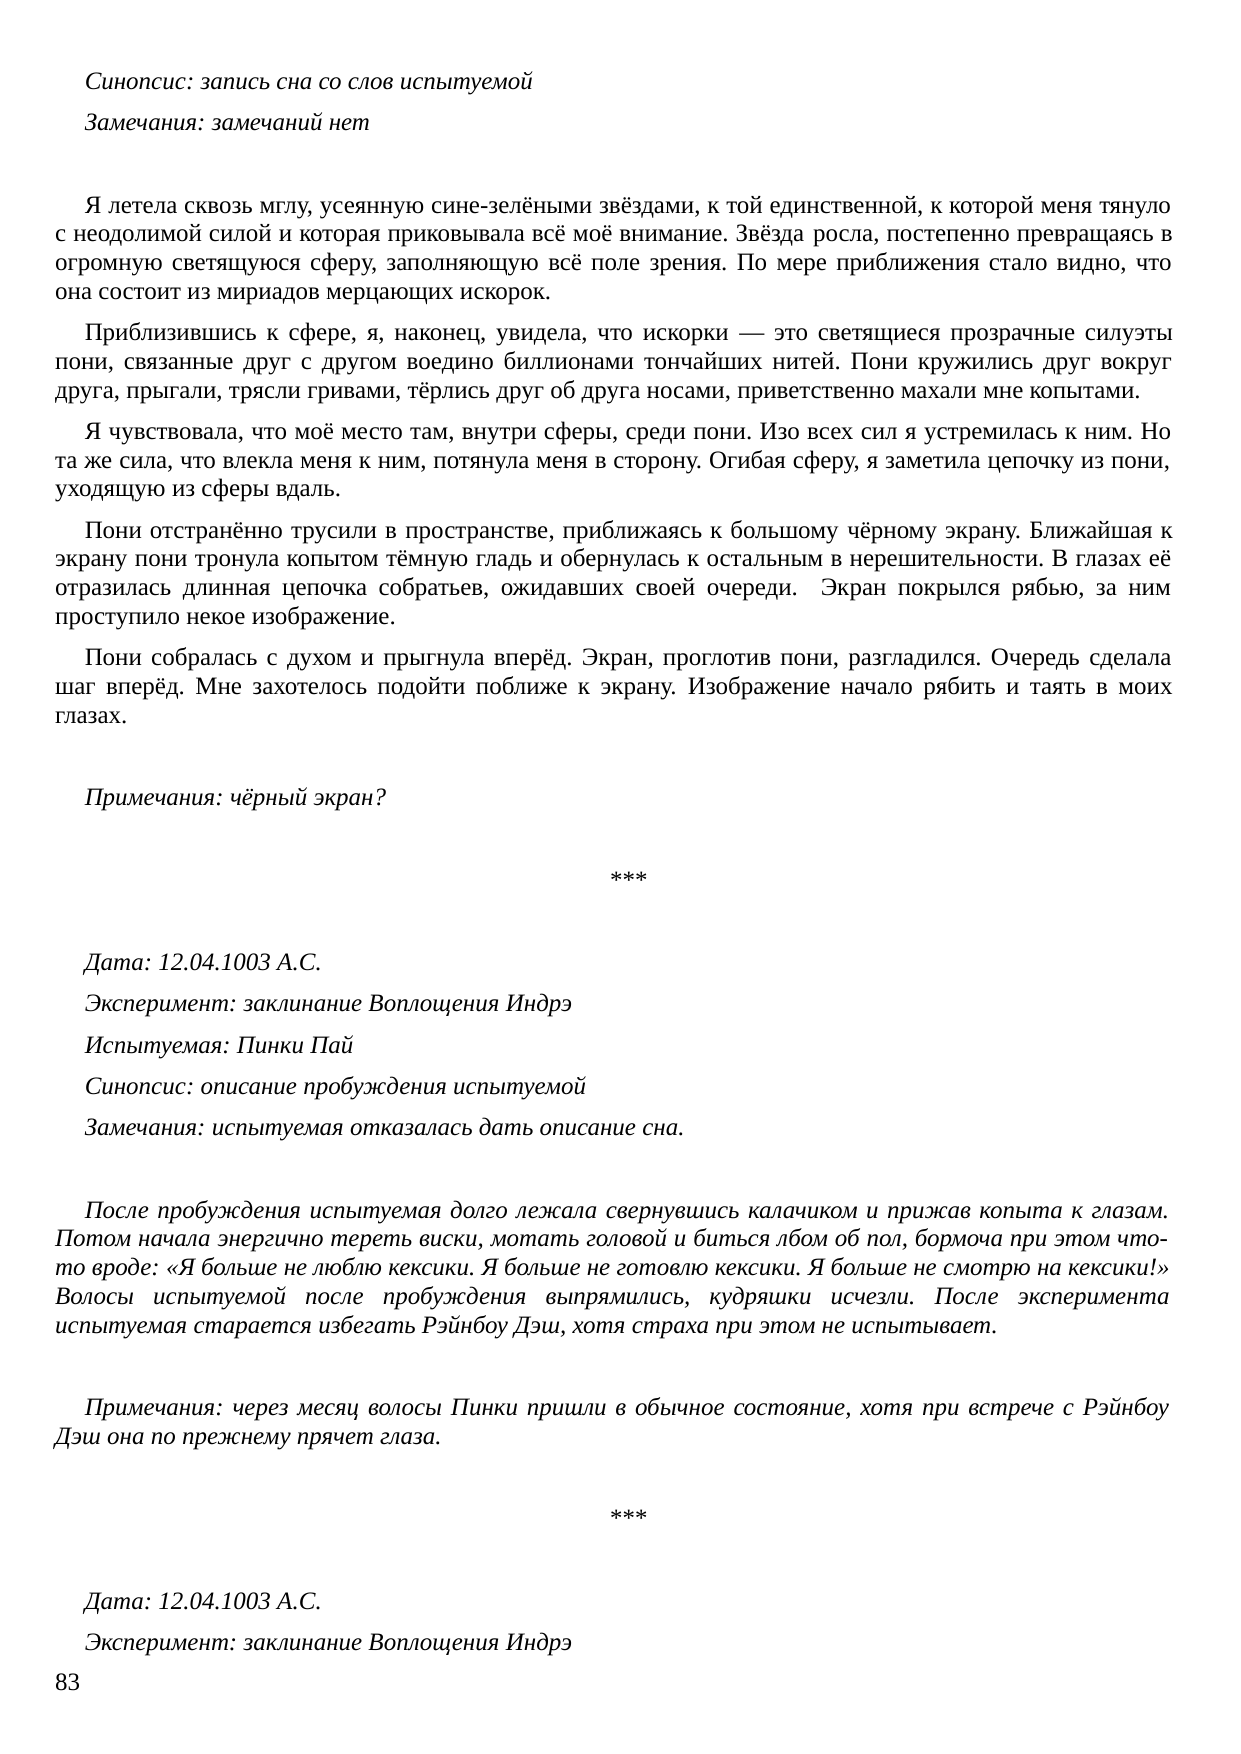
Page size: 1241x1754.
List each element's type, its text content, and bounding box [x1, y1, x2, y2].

text Пони собралась с духом и прыгнула вперёд. Экран, проглотив пони, разгладился. Очередь сделала шаг вперёд. Мне захотелось подойти поближе к экрану. Изображение начало рябить и таять в моих глазах. [55, 642, 1173, 728]
text Я чувствовала, что моё место там, внутри сферы, среди пони. Изо всех сил я устремилась к ним. Но та же сила, что влекла меня к ним, потянула меня в сторону. Огибая сферу, я заметила цепочку из пони, уходящую из сферы вдаль. [55, 416, 1173, 502]
text Дата: 12.04.1003 А.С. [55, 1586, 1173, 1615]
text Примечания: через месяц волосы Пинки пришли в обычное состояние, хотя при встрече с Рэйнбоу Дэш она по прежнему прячет глаза. [55, 1392, 1173, 1450]
text Замечания: испытуемая отказалась дать описание сна. [55, 1112, 1173, 1141]
text После пробуждения испытуемая долго лежала свернувшись калачиком и прижав копыта к глазам. Потом начала энергично тереть виски, мотать головой и биться лбом об пол, бормоча при этом что-то вроде: «Я больше не люблю кексики. Я больше не готовлю кексики. Я больше не смотрю на кексики!» Волосы испытуемой после пробуждения выпрямились, кудряшки исчезли. После эксперимента испытуемая старается избегать Рэйнбоу Дэш, хотя страха при этом не испытывает. [55, 1195, 1173, 1338]
text Примечания: чёрный экран? [55, 782, 1173, 811]
text Синопсис: описание пробуждения испытуемой [55, 1071, 1173, 1100]
text Эксперимент: заклинание Воплощения Индрэ [55, 1627, 1173, 1656]
text Эксперимент: заклинание Воплощения Индрэ [55, 988, 1173, 1017]
text Приблизившись к сфере, я, наконец, увидела, что искорки — это светящиеся прозрачные силуэты пони, связанные друг с другом воедино биллионами тончайших нитей. Пони кружились друг вокруг друга, прыгали, трясли гривами, тёрлись друг об друга носами, приветственно махали мне копытами. [55, 317, 1173, 403]
text Синопсис: запись сна со слов испытуемой [55, 66, 1173, 95]
text Я летела сквозь мглу, усеянную сине-зелёными звёздами, к той единственной, к которой меня тянуло с неодолимой силой и которая приковывала всё моё внимание. Звёзда росла, постепенно превращаясь в огромную светящуюся сферу, заполняющую всё поле зрения. По мере приближения стало видно, что она состоит из мириадов мерцающих искорок. [55, 190, 1173, 305]
text Пони отстранённо трусили в пространстве, приближаясь к большому чёрному экрану. Ближайшая к экрану пони тронула копытом тёмную гладь и обернулась к остальным в нерешительности. В глазах её отразилась длинная цепочка собратьев, ожидавших своей очереди. Экран покрылся рябью, за ним проступило некое изображение. [55, 515, 1173, 630]
text Испытуемая: Пинки Пай [55, 1030, 1173, 1058]
text Замечания: замечаний нет [55, 107, 1173, 136]
text *** [55, 865, 1173, 893]
text *** [55, 1503, 1173, 1532]
text Дата: 12.04.1003 А.С. [55, 947, 1173, 976]
